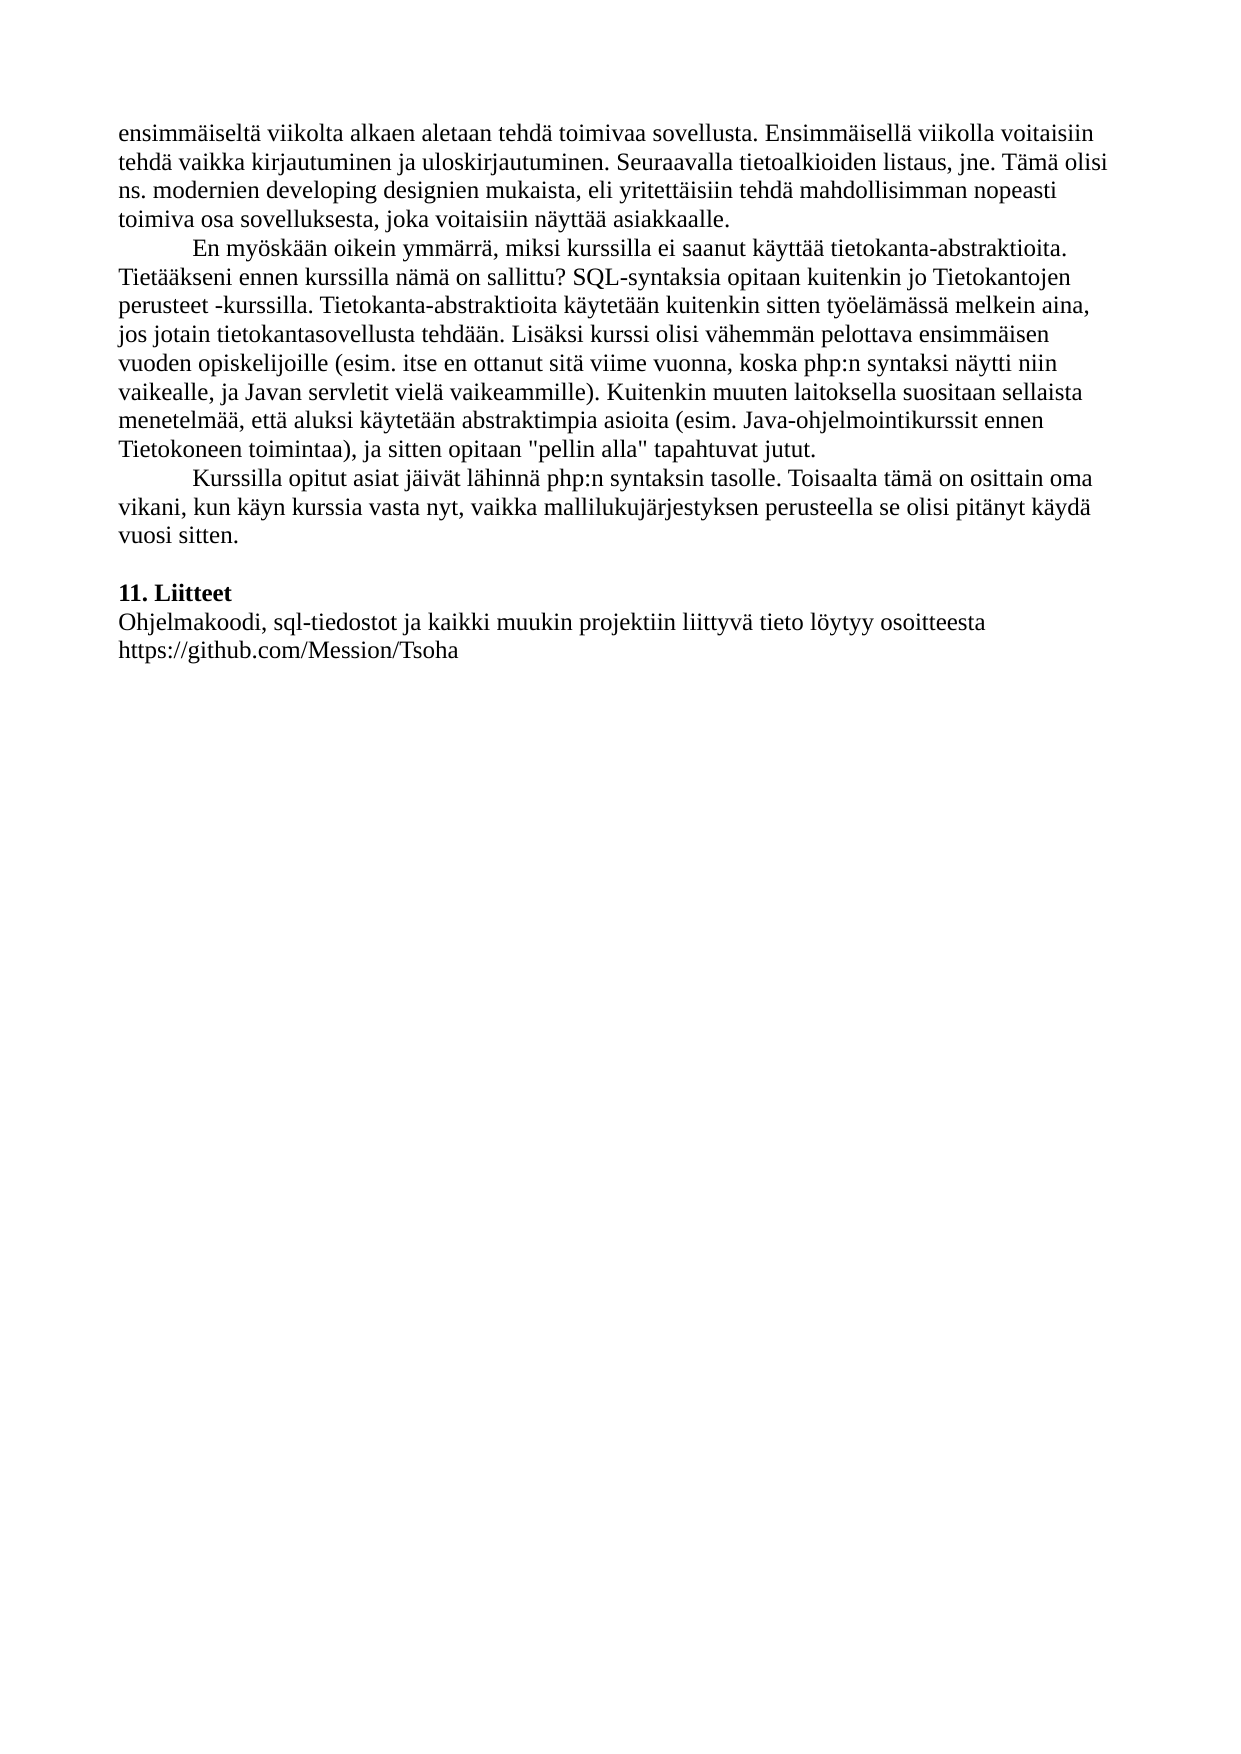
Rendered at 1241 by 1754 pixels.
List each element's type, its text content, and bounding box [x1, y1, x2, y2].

text Ohjelmakoodi, sql-tiedostot ja kaikki muukin projektiin liittyvä tieto löytyy osoitteesta [118, 607, 1122, 636]
text 11. Liitteet [118, 578, 1122, 607]
text https://github.com/Mession/Tsoha [118, 636, 1122, 664]
text Kurssilla opitut asiat jäivät lähinnä php:n syntaksin tasolle. Toisaalta tämä on osittain oma vikani, kun käyn kurssia vasta nyt, vaikka mallilukujärjestyksen perusteella se olisi pitänyt käydä vuosi sitten. [118, 463, 1122, 549]
text En myöskään oikein ymmärrä, miksi kurssilla ei saanut käyttää tietokanta-abstraktioita. Tietääkseni ennen kurssilla nämä on sallittu? SQL-syntaksia opitaan kuitenkin jo Tietokantojen perusteet -kurssilla. Tietokanta-abstraktioita käytetään kuitenkin sitten työelämässä melkein aina, jos jotain tietokantasovellusta tehdään. Lisäksi kurssi olisi vähemmän pelottava ensimmäisen vuoden opiskelijoille (esim. itse en ottanut sitä viime vuonna, koska php:n syntaksi näytti niin vaikealle, ja Javan servletit vielä vaikeammille). Kuitenkin muuten laitoksella suositaan sellaista menetelmää, että aluksi käytetään abstraktimpia asioita (esim. Java-ohjelmointikurssit ennen Tietokoneen toimintaa), ja sitten opitaan "pellin alla" tapahtuvat jutut. [118, 233, 1122, 463]
text ensimmäiseltä viikolta alkaen aletaan tehdä toimivaa sovellusta. Ensimmäisellä viikolla voitaisiin tehdä vaikka kirjautuminen ja uloskirjautuminen. Seuraavalla tietoalkioiden listaus, jne. Tämä olisi ns. modernien developing designien mukaista, eli yritettäisiin tehdä mahdollisimman nopeasti toimiva osa sovelluksesta, joka voitaisiin näyttää asiakkaalle. [118, 118, 1122, 233]
